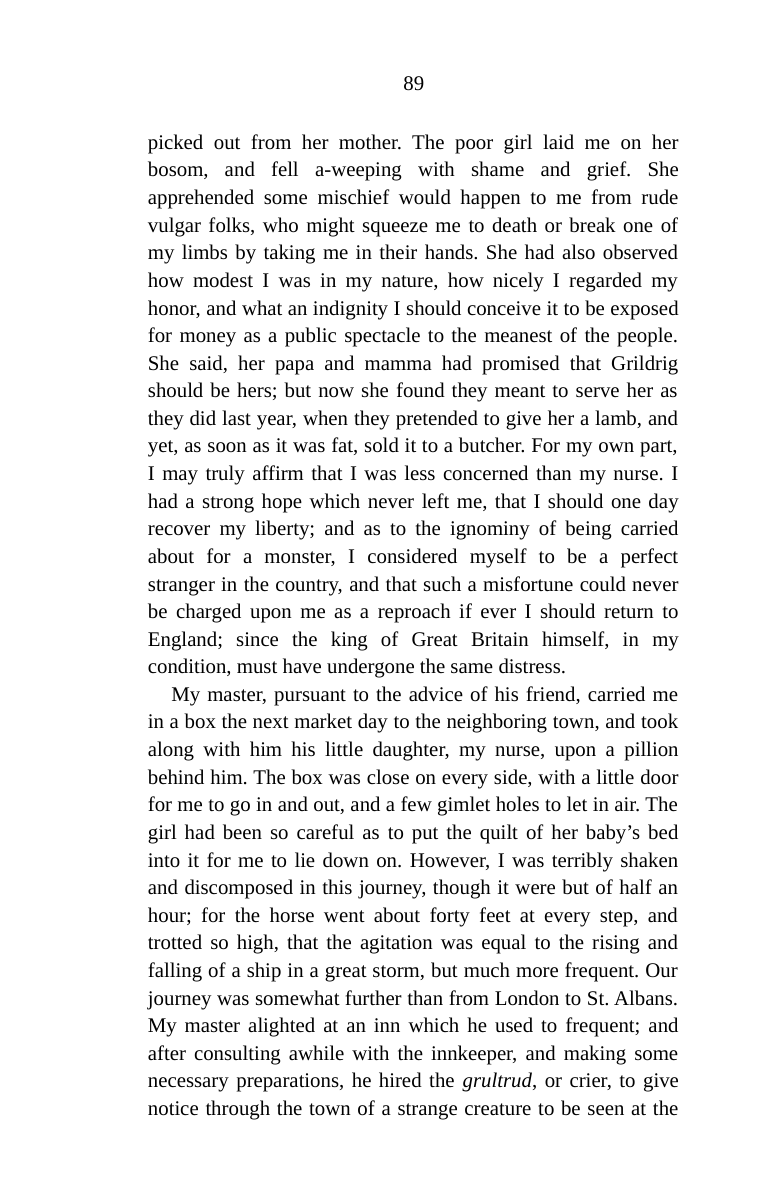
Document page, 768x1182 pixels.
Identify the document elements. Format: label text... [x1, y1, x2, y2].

text My master, pursuant to the advice of his friend, carried me in a box the next market day to the neighboring town, and took along with him his little daughter, my nurse, upon a pillion behind him. The box was close on every side, with a little door for me to go in and out, and a few gimlet holes to let in air. The girl had been so careful as to put the quilt of her baby’s bed into it for me to lie down on. However, I was terribly shaken and discomposed in this journey, though it were but of half an hour; for the horse went about forty feet at every step, and trotted so high, that the agitation was equal to the rising and falling of a ship in a great storm, but much more frequent. Our journey was somewhat further than from London to St. Albans. My master alighted at an inn which he used to frequent; and after consulting awhile with the innkeeper, and making some necessary preparations, he hired the grultrud, or crier, to give notice through the town of a strange creature to be seen at the [148, 682, 679, 1120]
text picked out from her mother. The poor girl laid me on her bosom, and fell a-weeping with shame and grief. She apprehended some mischief would happen to me from rude vulgar folks, who might squeeze me to death or break one of my limbs by taking me in their hands. She had also observed how modest I was in my nature, how nicely I regarded my honor, and what an indignity I should conceive it to be exposed for money as a public spectacle to the meanest of the people. She said, her papa and mamma had promised that Grildrig should be hers; but now she found they meant to serve her as they did last year, when they pretended to give her a lamb, and yet, as soon as it was fat, sold it to a butcher. For my own part, I may truly affirm that I was less concerned than my nurse. I had a strong hope which never left me, that I should one day recover my liberty; and as to the ignominy of being carried about for a monster, I considered myself to be a perfect stranger in the country, and that such a misfortune could never be charged upon me as a reproach if ever I should return to England; since the king of Great Britain himself, in my condition, must have undergone the same distress. [148, 130, 679, 678]
